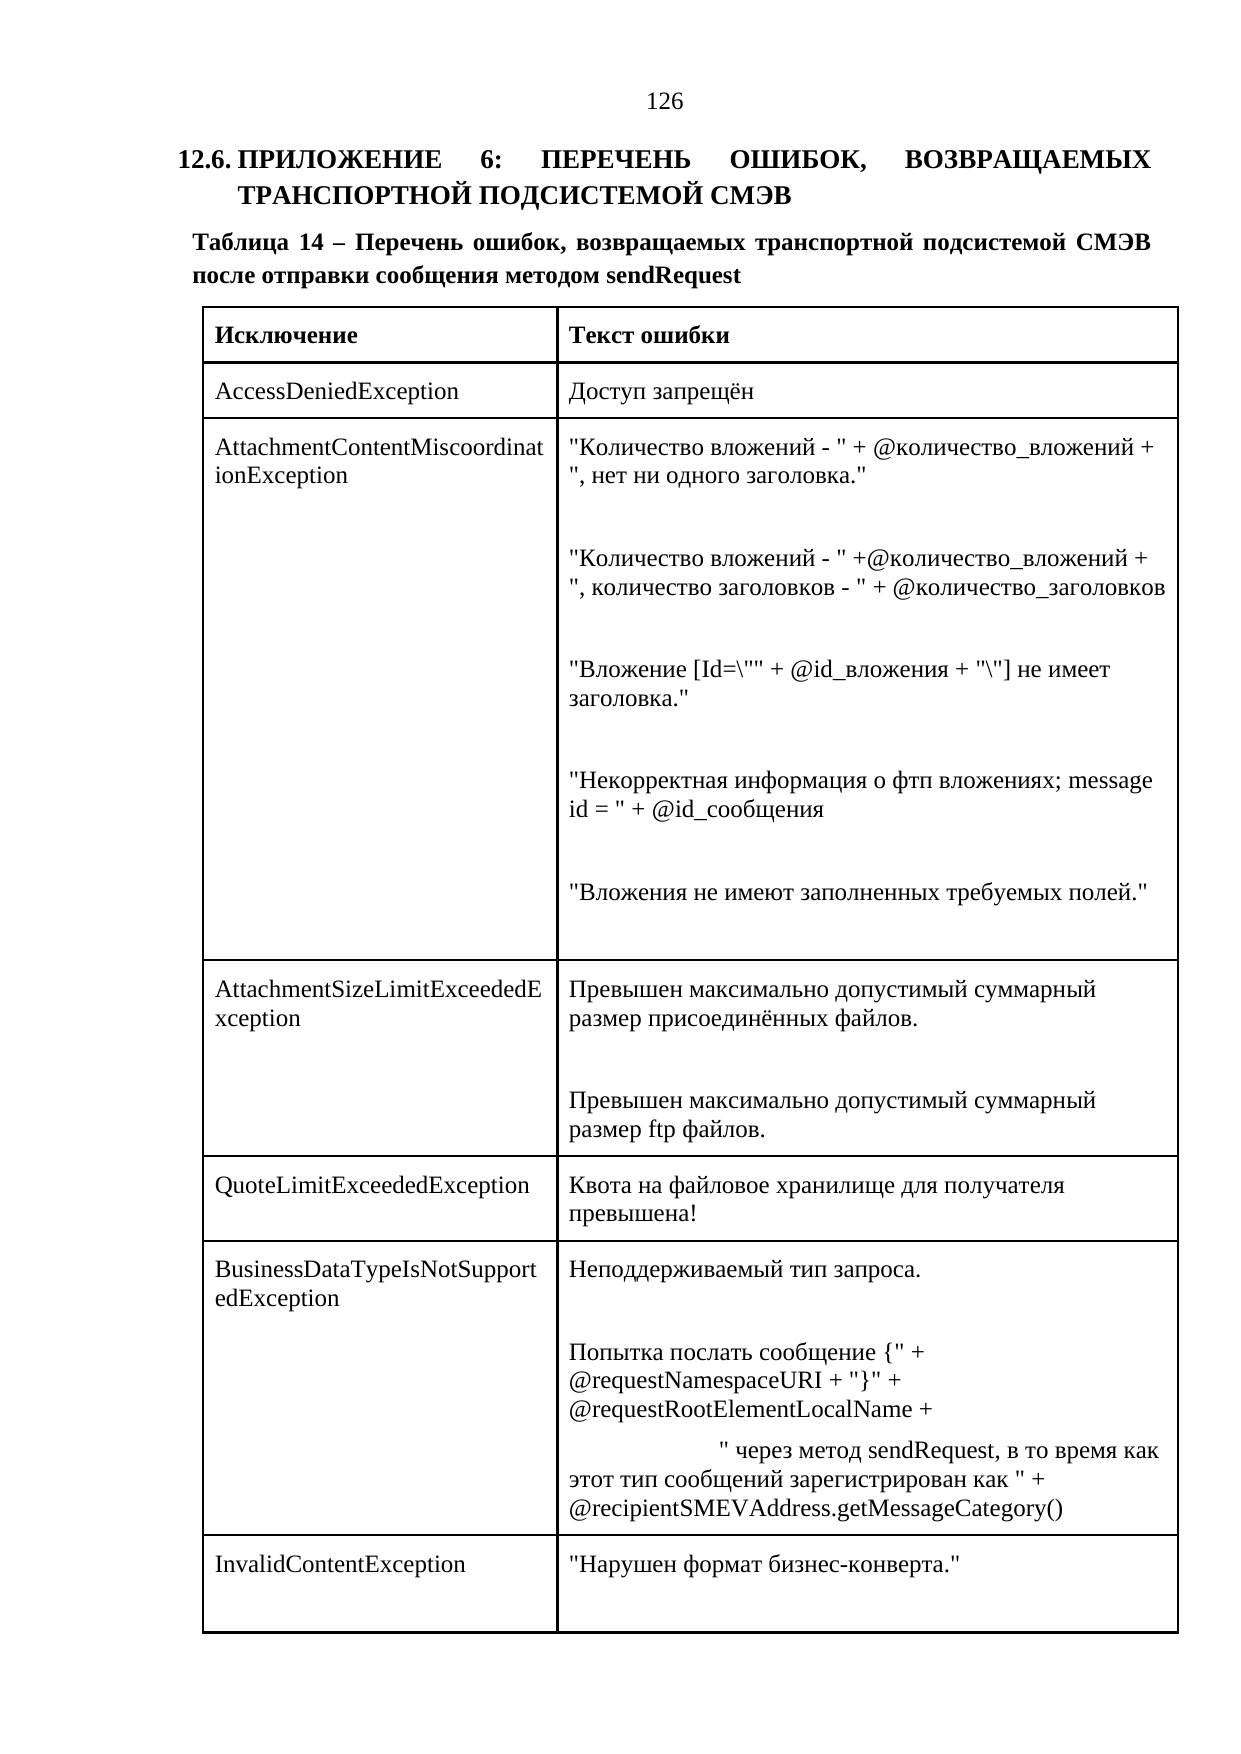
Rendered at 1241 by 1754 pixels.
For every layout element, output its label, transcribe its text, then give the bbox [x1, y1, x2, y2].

table_header Исключение [204, 308, 556, 361]
table_cell Неподдерживаемый тип запроса. Попытка послать сообщение {" + @requestNamespaceURI + "}" + @requestRootElementLocalName + " через метод sendRequest, в то время как этот тип сообщений зарегистрирован как " + @recipientSMEVAddress.getMessageCategory() [559, 1242, 1177, 1534]
table_cell Превышен максимально допустимый суммарный размер присоединённых файлов. Превышен максимально допустимый суммарный размер ftp файлов. [559, 961, 1177, 1155]
table_cell Квота на файловое хранилище для получателя превышена! [559, 1157, 1177, 1240]
table_cell AttachmentContentMiscoordinationException [204, 419, 556, 959]
table_cell Доступ запрещён [559, 364, 1177, 417]
table_cell "Количество вложений - " + @количество_вложений + ", нет ни одного заголовка." "Количество вложений - " +@количество_вложений + ", количество заголовков - " + @количество_заголовков "Вложение [Id=\"" + @id_вложения + "\"] не имеет заголовка." "Некорректная информация о фтп вложениях; message id = " + @id_сообщения "Вложения не имеют заполненных требуемых полей." [559, 419, 1177, 959]
table_cell "Нарушен формат бизнес-конверта." [559, 1536, 1177, 1631]
table_cell QuoteLimitExceededException [204, 1157, 556, 1240]
table_cell AccessDeniedException [204, 364, 556, 417]
subtitle Приложение 6: Перечень ошибок, возвращаемых транспортной подсистемой СМЭВ [177, 143, 1152, 210]
table_cell BusinessDataTypeIsNotSupportedException [204, 1242, 556, 1534]
table_header Текст ошибки [559, 308, 1177, 361]
table_cell AttachmentSizeLimitExceededException [204, 961, 556, 1155]
text Таблица 14 – Перечень ошибок, возвращаемых транспортной подсистемой СМЭВ после отправки сообщения методом sendRequest [192, 227, 1152, 289]
table_cell InvalidContentException [204, 1536, 556, 1631]
